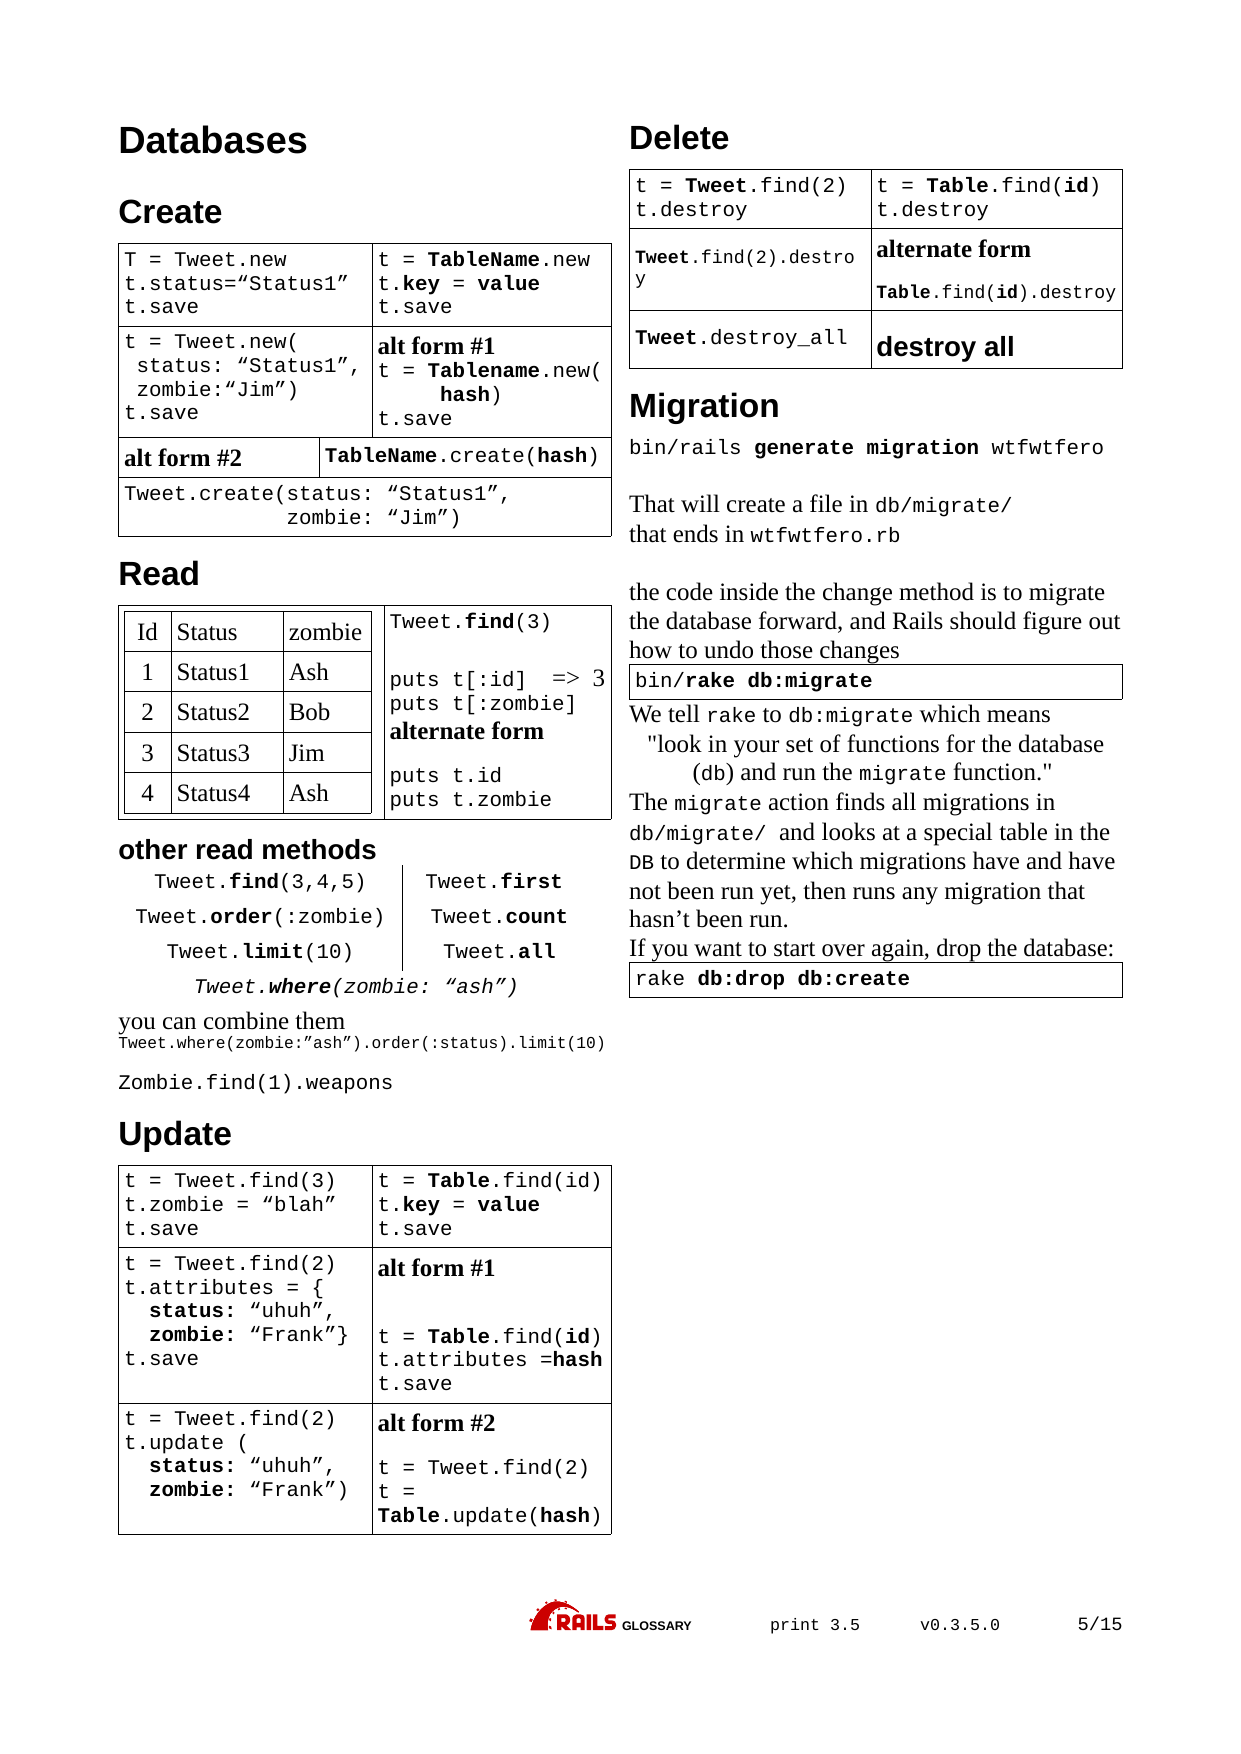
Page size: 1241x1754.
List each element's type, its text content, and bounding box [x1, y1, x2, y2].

table_cell Tweet.order(:zombie) [118, 900, 402, 936]
table_header t = Table.find(id) t.destroy [872, 170, 1122, 228]
table_cell destroy all [872, 311, 1122, 368]
table_cell alt form #2 [119, 438, 319, 477]
subtitle Databases [118, 118, 611, 162]
table_header t = Tweet.find(3) t.zombie = “blah” t.save [119, 1166, 372, 1247]
table_header [119, 606, 384, 818]
subtitle Update [118, 1113, 611, 1152]
text that ends in wtfwtfero.rb [629, 519, 1122, 549]
table_cell Tweet.create(status: “Status1”, zombie: “Jim”) [119, 478, 611, 536]
table_header Tweet.first [403, 865, 596, 900]
table_cell alt form #2 t = Tweet.find(2) t = Table.update(hash) [373, 1404, 611, 1534]
table_cell Bob [284, 692, 371, 732]
table_cell Tweet.where(zombie: “ash”) [118, 971, 596, 1006]
table_cell t = Tweet.new( status: “Status1”, zombie:“Jim”) t.save [119, 327, 372, 437]
table_cell Tweet.limit(10) [118, 936, 402, 971]
table_cell Status1 [172, 652, 283, 691]
text The migrate action finds all migrations in db/migrate/ and looks at a special table in the DB to determine which migrations have and have not been run yet, then runs any migration that hasn’t been run. [629, 787, 1122, 933]
subtitle Migration [629, 386, 1122, 425]
subtitle Create [118, 192, 611, 231]
text Tweet.where(zombie:”ash”).order(:status).limit(10) [118, 1034, 611, 1053]
table_header Status [172, 612, 283, 651]
table_cell Tweet.all [403, 936, 596, 971]
table_cell Status2 [172, 692, 283, 732]
table_cell alt form #1 t = Table.find(id) t.attributes =hash t.save [373, 1248, 611, 1402]
table_cell alt form #1 t = Tablename.new( hash) t.save [373, 327, 611, 437]
table_header Id [125, 612, 171, 651]
subtitle Read [118, 554, 611, 592]
table_cell Jim [284, 733, 371, 772]
table_header Tweet.find(3,4,5) [118, 865, 402, 900]
subtitle Delete [629, 118, 1122, 157]
table_header rake db:drop db:create [630, 963, 1122, 997]
table_cell t = Tweet.find(2) t.attributes = { status: “uhuh”, zombie: “Frank”} t.save [119, 1248, 372, 1402]
table_header t = TableName.new t.key = value t.save [373, 244, 611, 326]
table_cell 3 [125, 733, 171, 772]
table_header zombie [284, 612, 371, 651]
table_cell Tweet.find(2).destroy [630, 229, 871, 310]
table_cell Tweet.destroy_all [630, 311, 871, 368]
text you can combine them [118, 1006, 611, 1034]
table_cell Tweet.count [403, 900, 596, 936]
table_cell Ash [284, 773, 371, 812]
table_cell Ash [284, 652, 371, 691]
table_header bin/rake db:migrate [630, 665, 1122, 699]
table_header T = Tweet.new t.status=“Status1” t.save [119, 244, 372, 326]
table_cell TableName.create(hash) [320, 438, 611, 477]
text bin/rails generate migration wtfwtfero [629, 437, 1122, 461]
text the code inside the change method is to migrate the database forward, and Rails should figure out how to undo those changes [629, 577, 1122, 664]
table_cell alternate form Table.find(id).destroy [872, 229, 1122, 310]
text That will create a file in db/migrate/ [629, 489, 1122, 519]
table_cell t = Tweet.find(2) t.update ( status: “uhuh”, zombie: “Frank”) [119, 1404, 372, 1534]
text If you want to start over again, drop the database: [629, 933, 1122, 962]
table_header t = Tweet.find(2) t.destroy [630, 170, 871, 228]
subtitle other read methods [118, 833, 611, 865]
table_header t = Table.find(id) t.key = value t.save [373, 1166, 611, 1247]
table_cell Status3 [172, 733, 283, 772]
table_header Tweet.find(3) puts t[:id] => 3 puts t[:zombie] alternate form puts t.id puts t.zombie [385, 606, 611, 818]
table_cell 4 [125, 773, 171, 812]
text "look in your set of functions for the database (db) and run the migrate function." [629, 729, 1122, 787]
text We tell rake to db:migrate which means [629, 700, 1122, 729]
table_cell 2 [125, 692, 171, 732]
table_cell Status4 [172, 773, 283, 812]
text Zombie.find(1).weapons [118, 1072, 611, 1096]
table_cell 1 [125, 652, 171, 691]
